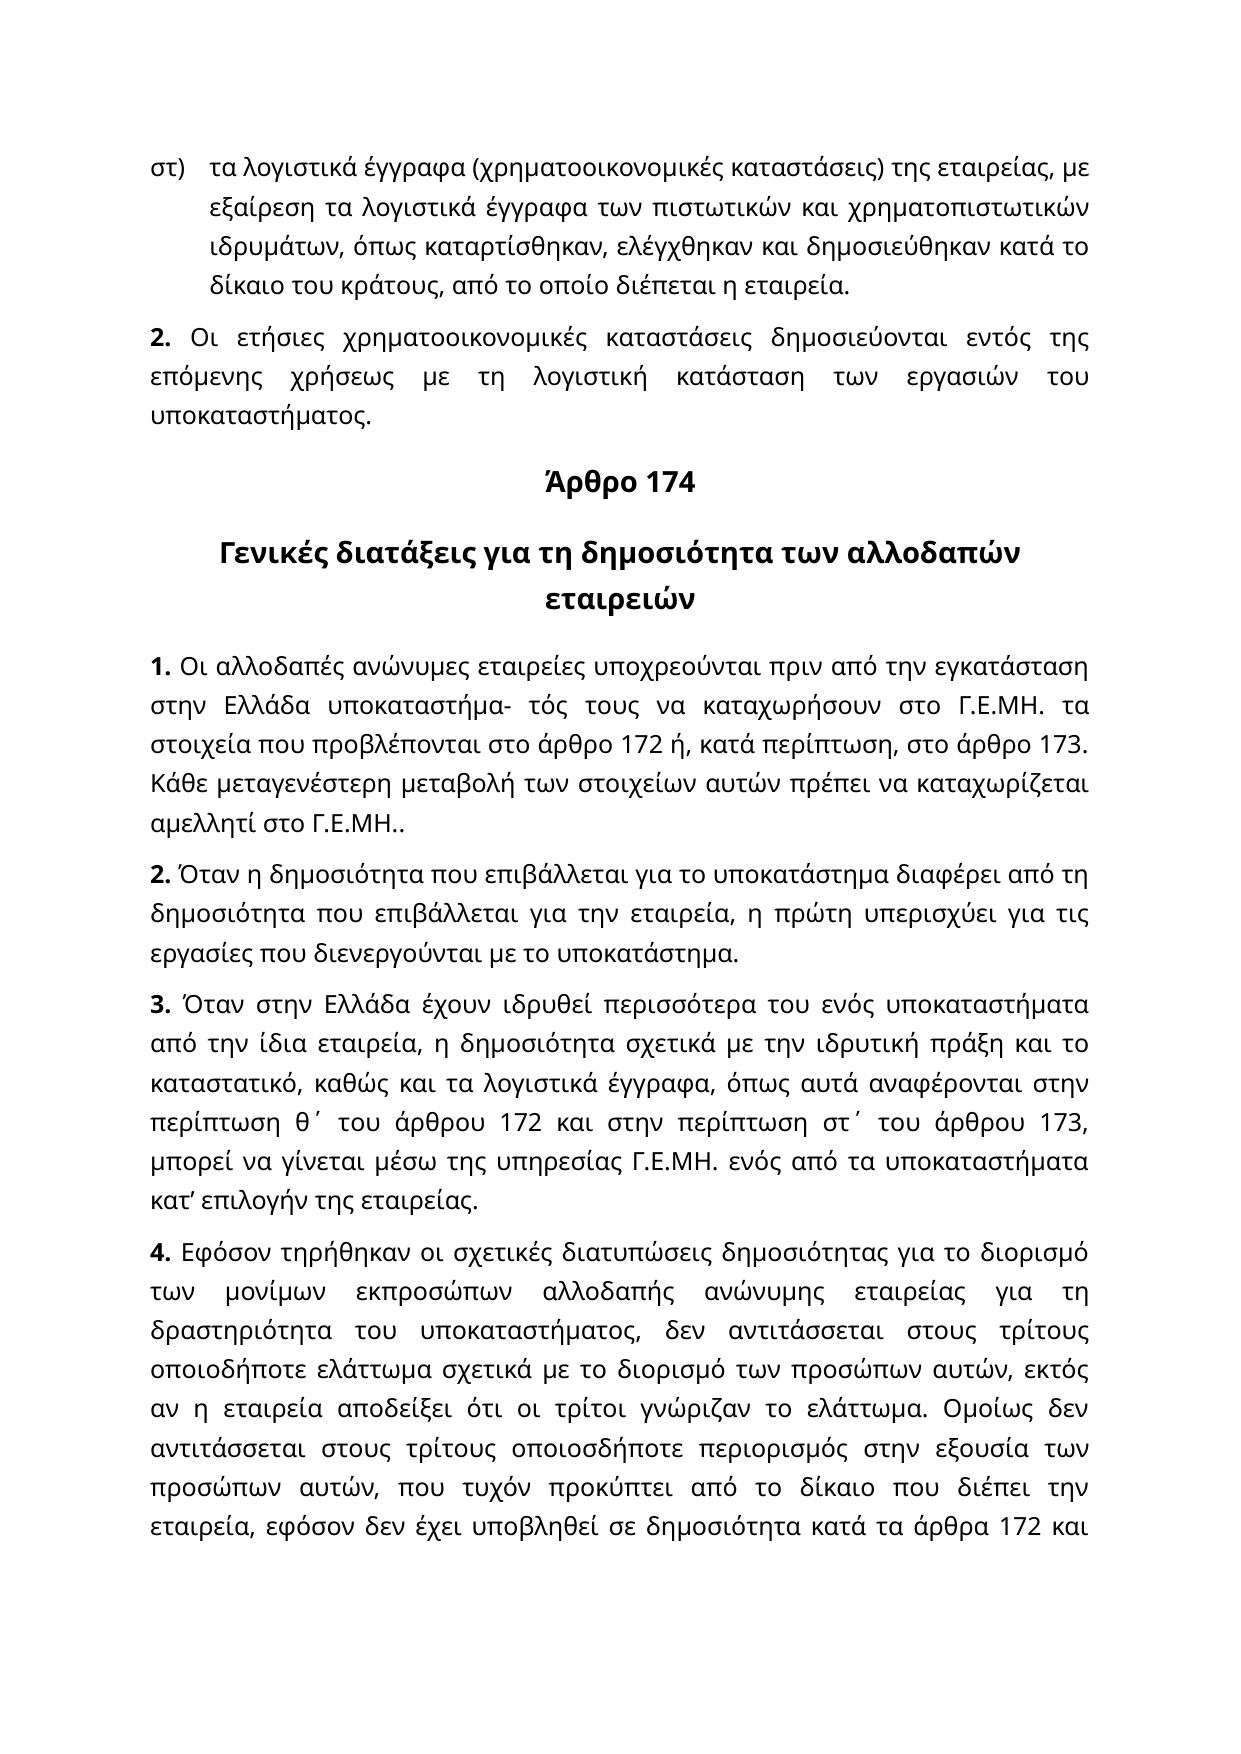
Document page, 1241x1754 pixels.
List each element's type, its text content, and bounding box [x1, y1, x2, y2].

text 2. Όταν η δημοσιότητα που επιβάλλεται για το υποκατάστημα διαφέρει από τη δημοσιότητα που επιβάλλεται για την εταιρεία, η πρώτη υπερισχύει για τις εργασίες που διενεργούνται με το υποκατάστημα. [150, 857, 1090, 969]
subtitle Άρθρο 174 [150, 462, 1090, 501]
list στ) τα λογιστικά έγγραφα (χρηματοοικονομικές καταστάσεις) της εταιρείας, με εξαίρεση τα λογιστικά έγγραφα των πιστωτικών και χρηματοπιστωτικών ιδρυμάτων, όπως καταρτίσθηκαν, ελέγχθηκαν και δημοσιεύθηκαν κατά το δίκαιο του κράτους, από το οποίο διέπεται η εταιρεία. [150, 150, 1090, 302]
text 2. Οι ετήσιες χρηματοοικονομικές καταστάσεις δημοσιεύονται εντός της επόμενης χρήσεως με τη λογιστική κατάσταση των εργασιών του υποκαταστήματος. [150, 319, 1090, 432]
text 3. Όταν στην Ελλάδα έχουν ιδρυθεί περισσότερα του ενός υποκαταστήματα από την ίδια εταιρεία, η δημοσιότητα σχετικά με την ιδρυτική πράξη και το καταστατικό, καθώς και τα λογιστικά έγγραφα, όπως αυτά αναφέρονται στην περίπτωση θ΄ του άρθρου 172 και στην περίπτωση στ΄ του άρθρου 173, μπορεί να γίνεται μέσω της υπηρεσίας Γ.Ε.ΜΗ. ενός από τα υποκαταστήματα κατ’ επιλογήν της εταιρείας. [150, 987, 1090, 1217]
text 1. Οι αλλοδαπές ανώνυμες εταιρείες υποχρεούνται πριν από την εγκατάσταση στην Ελλάδα υποκαταστήμα- τός τους να καταχωρήσουν στο Γ.Ε.ΜΗ. τα στοιχεία που προβλέπονται στο άρθρο 172 ή, κατά περίπτωση, στο άρθρο 173. Κάθε μεταγενέστερη μεταβολή των στοιχείων αυτών πρέπει να καταχωρίζεται αμελλητί στο Γ.Ε.ΜΗ.. [150, 648, 1090, 839]
subtitle Γενικές διατάξεις για τη δημοσιότητα των αλλοδαπών εταιρειών [150, 532, 1090, 618]
text 4. Εφόσον τηρήθηκαν οι σχετικές διατυπώσεις δημοσιότητας για το διορισμό των μονίμων εκπροσώπων αλλοδαπής ανώνυμης εταιρείας για τη δραστηριότητα του υποκαταστήματος, δεν αντιτάσσεται στους τρίτους οποιοδήποτε ελάττωμα σχετικά με το διορισμό των προσώπων αυτών, εκτός αν η εταιρεία αποδείξει ότι οι τρίτοι γνώριζαν το ελάττωμα. Ομοίως δεν αντιτάσσεται στους τρίτους οποιοσδήποτε περιορισμός στην εξουσία των προσώπων αυτών, που τυχόν προκύπτει από το δίκαιο που διέπει την εταιρεία, εφόσον δεν έχει υποβληθεί σε δημοσιότητα κατά τα άρθρα 172 και [150, 1234, 1090, 1543]
